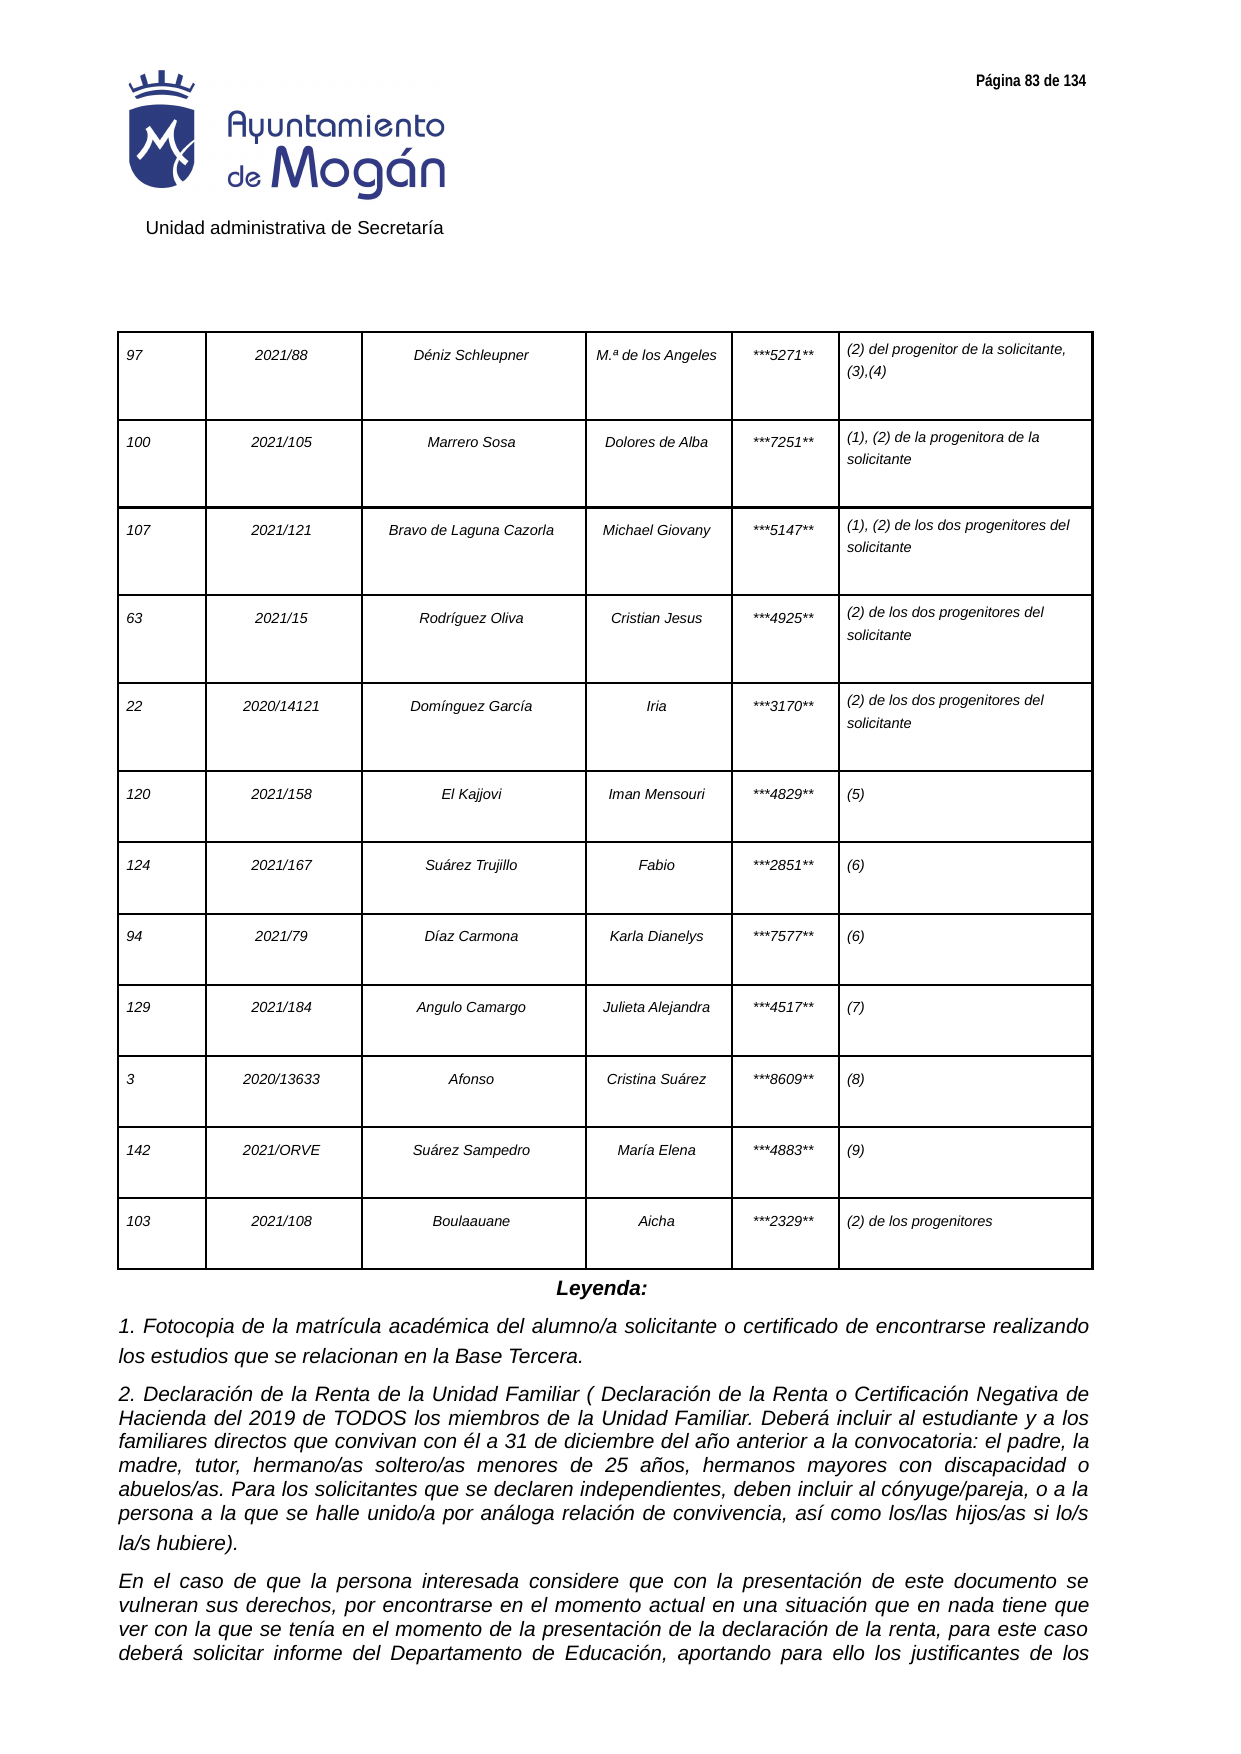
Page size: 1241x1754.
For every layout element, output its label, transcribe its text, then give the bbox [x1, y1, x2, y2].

table_cell Marrero Sosa [363, 421, 585, 506]
table_cell (2) de los dos progenitores del solicitante [840, 596, 1091, 682]
table_cell Julieta Alejandra [587, 986, 731, 1055]
table_cell ***4829** [733, 772, 838, 841]
table_cell Dolores de Alba [587, 421, 731, 506]
table_cell (1), (2) de la progenitora de la solicitante [840, 421, 1091, 506]
table_cell ***7251** [733, 421, 838, 506]
table_cell Déniz Schleupner [363, 333, 585, 418]
table_cell El Kajjovi [363, 772, 585, 841]
table_cell Michael Giovany [587, 509, 731, 594]
text Leyenda: [118, 1270, 1092, 1301]
text En el caso de que la persona interesada considere que con la presentación de este documento se vulneran sus derechos, por encontrarse en el momento actual en una situación que en nada tiene que ver con la que se tenía en el momento de la presentación de la declaración de la renta, para este caso deberá solicitar informe del Departamento de Educación, aportando para ello los justificantes de los [118, 1569, 1092, 1665]
table_cell M.ª de los Angeles [587, 333, 731, 418]
table_cell (2) de los progenitores [840, 1199, 1091, 1268]
table_cell (8) [840, 1057, 1091, 1126]
table_cell 94 [119, 915, 205, 983]
table_cell Díaz Carmona [363, 915, 585, 983]
table_cell 2020/14121 [207, 684, 361, 770]
table_cell Iria [587, 684, 731, 770]
table_cell Suárez Trujillo [363, 843, 585, 912]
table_cell Cristina Suárez [587, 1057, 731, 1126]
table_cell (7) [840, 986, 1091, 1055]
table_cell ***2851** [733, 843, 838, 912]
table_cell 3 [119, 1057, 205, 1126]
table_cell 2021/79 [207, 915, 361, 983]
table_cell Domínguez García [363, 684, 585, 770]
table_cell 100 [119, 421, 205, 506]
table_cell (1), (2) de los dos progenitores del solicitante [840, 509, 1091, 594]
table_cell (2) de los dos progenitores del solicitante [840, 684, 1091, 770]
table_cell ***5271** [733, 333, 838, 418]
table_cell ***4883** [733, 1128, 838, 1197]
table_cell (6) [840, 915, 1091, 983]
table_cell Rodríguez Oliva [363, 596, 585, 682]
table_cell 2021/105 [207, 421, 361, 506]
table_cell Aicha [587, 1199, 731, 1268]
table_cell 2021/158 [207, 772, 361, 841]
table_cell 63 [119, 596, 205, 682]
table_cell 120 [119, 772, 205, 841]
table_cell 2021/88 [207, 333, 361, 418]
table_cell 2021/184 [207, 986, 361, 1055]
table_cell 103 [119, 1199, 205, 1268]
table_cell 107 [119, 509, 205, 594]
table_cell Suárez Sampedro [363, 1128, 585, 1197]
table_cell Afonso [363, 1057, 585, 1126]
table_cell (6) [840, 843, 1091, 912]
table_cell Karla Dianelys [587, 915, 731, 983]
text 1. Fotocopia de la matrícula académica del alumno/a solicitante o certificado de encontrarse realizando los estudios que se relacionan en la Base Tercera. [118, 1314, 1092, 1369]
table_cell 124 [119, 843, 205, 912]
table_cell Iman Mensouri [587, 772, 731, 841]
table_cell (5) [840, 772, 1091, 841]
text 2. Declaración de la Renta de la Unidad Familiar ( Declaración de la Renta o Certificación Negativa de Hacienda del 2019 de TODOS los miembros de la Unidad Familiar. Deberá incluir al estudiante y a los familiares directos que convivan con él a 31 de diciembre del año anterior a la convocatoria: el padre, la madre, tutor, hermano/as soltero/as menores de 25 años, hermanos mayores con discapacidad o abuelos/as. Para los solicitantes que se declaren independientes, deben incluir al cónyuge/pareja, o a la persona a la que se halle unido/a por análoga relación de convivencia, así como los/las hijos/as si lo/s la/s hubiere). [118, 1381, 1092, 1556]
table_cell ***4517** [733, 986, 838, 1055]
table_cell 142 [119, 1128, 205, 1197]
table_cell ***8609** [733, 1057, 838, 1126]
table_cell ***5147** [733, 509, 838, 594]
table_cell ***2329** [733, 1199, 838, 1268]
table_cell Bravo de Laguna Cazorla [363, 509, 585, 594]
table_cell 2021/15 [207, 596, 361, 682]
table_cell (9) [840, 1128, 1091, 1197]
picture [128, 70, 445, 206]
table_cell María Elena [587, 1128, 731, 1197]
table_cell Boulaauane [363, 1199, 585, 1268]
table_cell 22 [119, 684, 205, 770]
table_cell ***4925** [733, 596, 838, 682]
table_cell Cristian Jesus [587, 596, 731, 682]
table_cell Fabio [587, 843, 731, 912]
table_cell 2021/ORVE [207, 1128, 361, 1197]
table_cell 2021/108 [207, 1199, 361, 1268]
table_cell (2) del progenitor de la solicitante,(3),(4) [840, 333, 1091, 418]
table_cell ***7577** [733, 915, 838, 983]
table_cell 2021/167 [207, 843, 361, 912]
table_cell Angulo Camargo [363, 986, 585, 1055]
table_cell 2020/13633 [207, 1057, 361, 1126]
table_cell ***3170** [733, 684, 838, 770]
table_cell 2021/121 [207, 509, 361, 594]
table_cell 97 [119, 333, 205, 418]
table_cell 129 [119, 986, 205, 1055]
